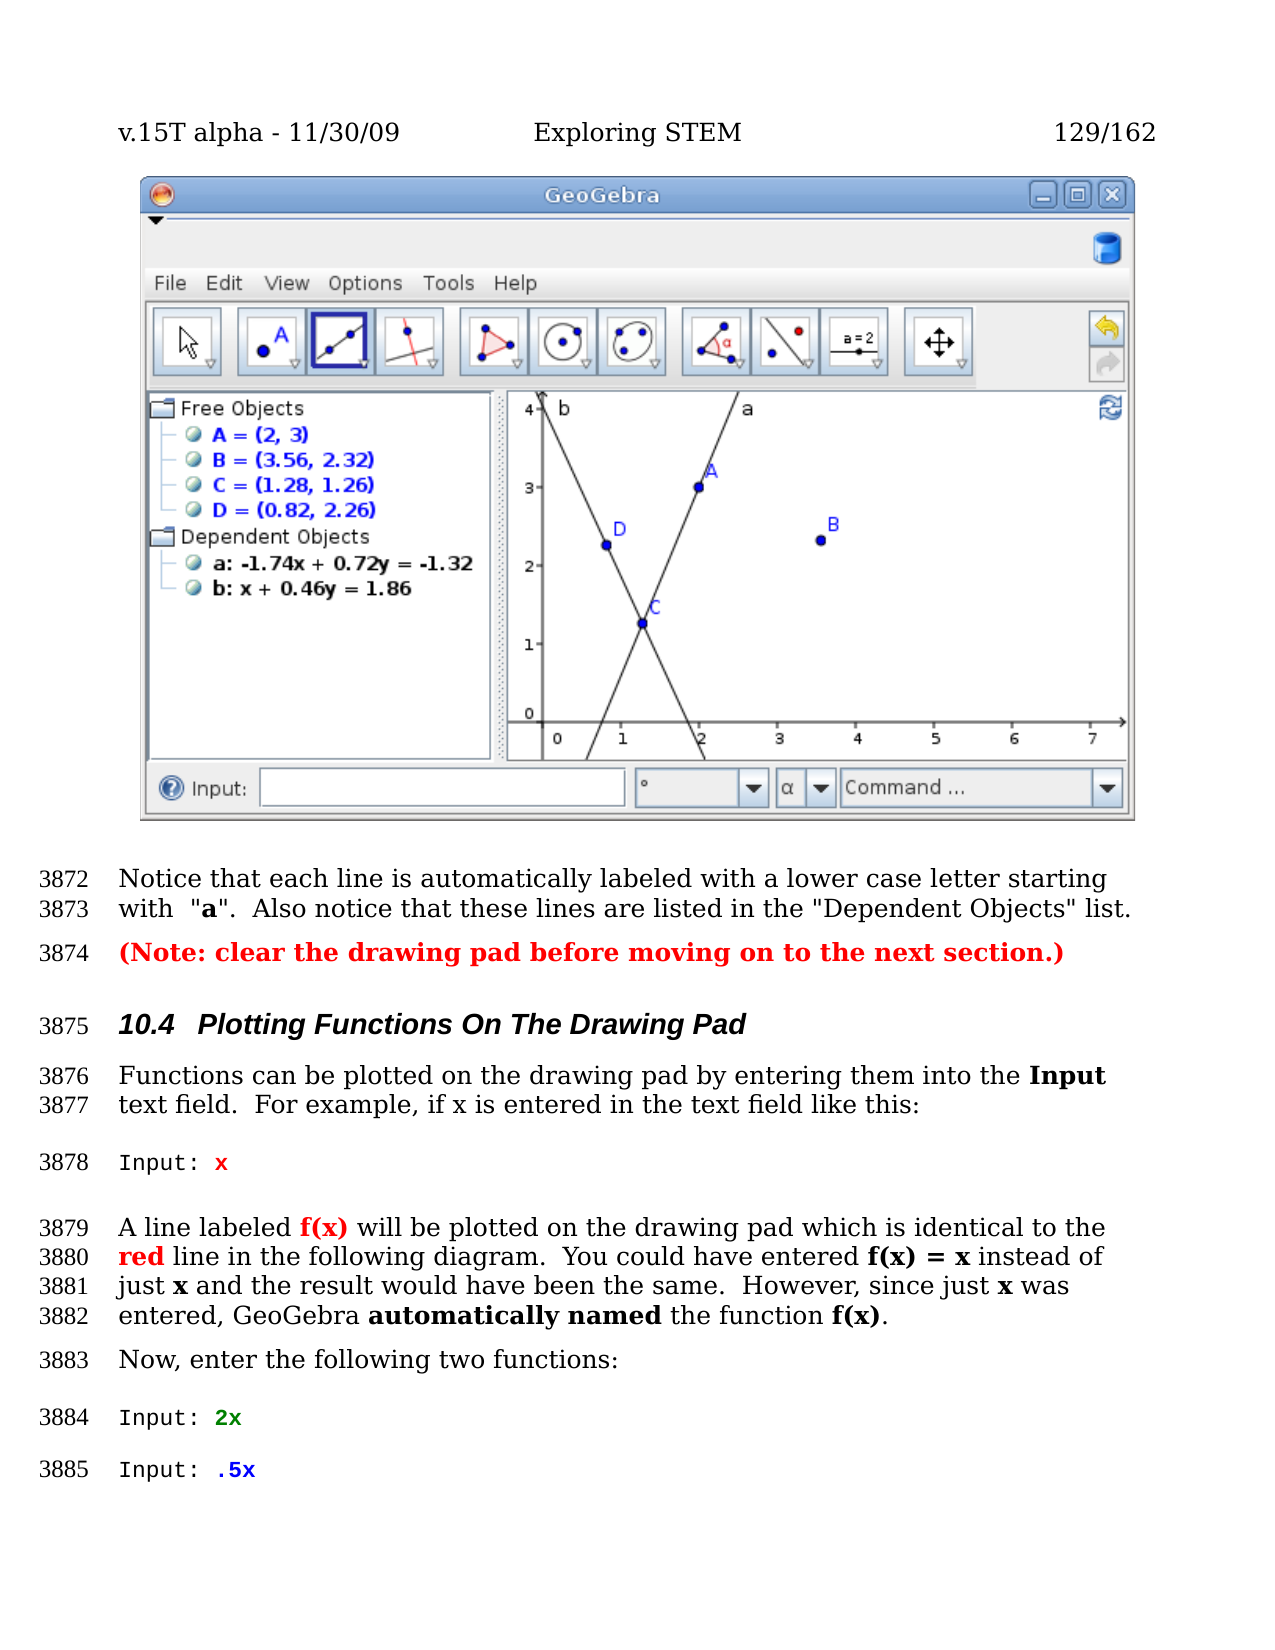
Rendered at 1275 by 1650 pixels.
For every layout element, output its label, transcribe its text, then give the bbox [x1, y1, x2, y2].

text Now, enter the following two functions: [118, 1345, 1157, 1374]
picture [140, 176, 1136, 821]
subtitle Plotting Functions On The Drawing Pad [118, 1007, 1157, 1040]
text Notice that each line is automatically labeled with a lower case letter starting with "a". Also notice that these lines are listed in the "Dependent Objects" list. [118, 865, 1157, 923]
text Input: .5x [118, 1458, 1157, 1484]
text A line labeled f(x) will be plotted on the drawing pad which is identical to the red line in the following diagram. You could have entered f(x) = x instead of just x and the result would have been the same. However, since just x was entered, GeoGebra automatically named the function f(x). [118, 1212, 1157, 1330]
text (Note: clear the drawing pad before moving on to the next section.) [118, 938, 1157, 968]
text Input: 2x [118, 1406, 1157, 1432]
text Functions can be plotted on the drawing pad by entering them into the Input text field. For example, if x is entered in the text field like this: [118, 1061, 1157, 1120]
text Input: x [118, 1152, 1157, 1178]
